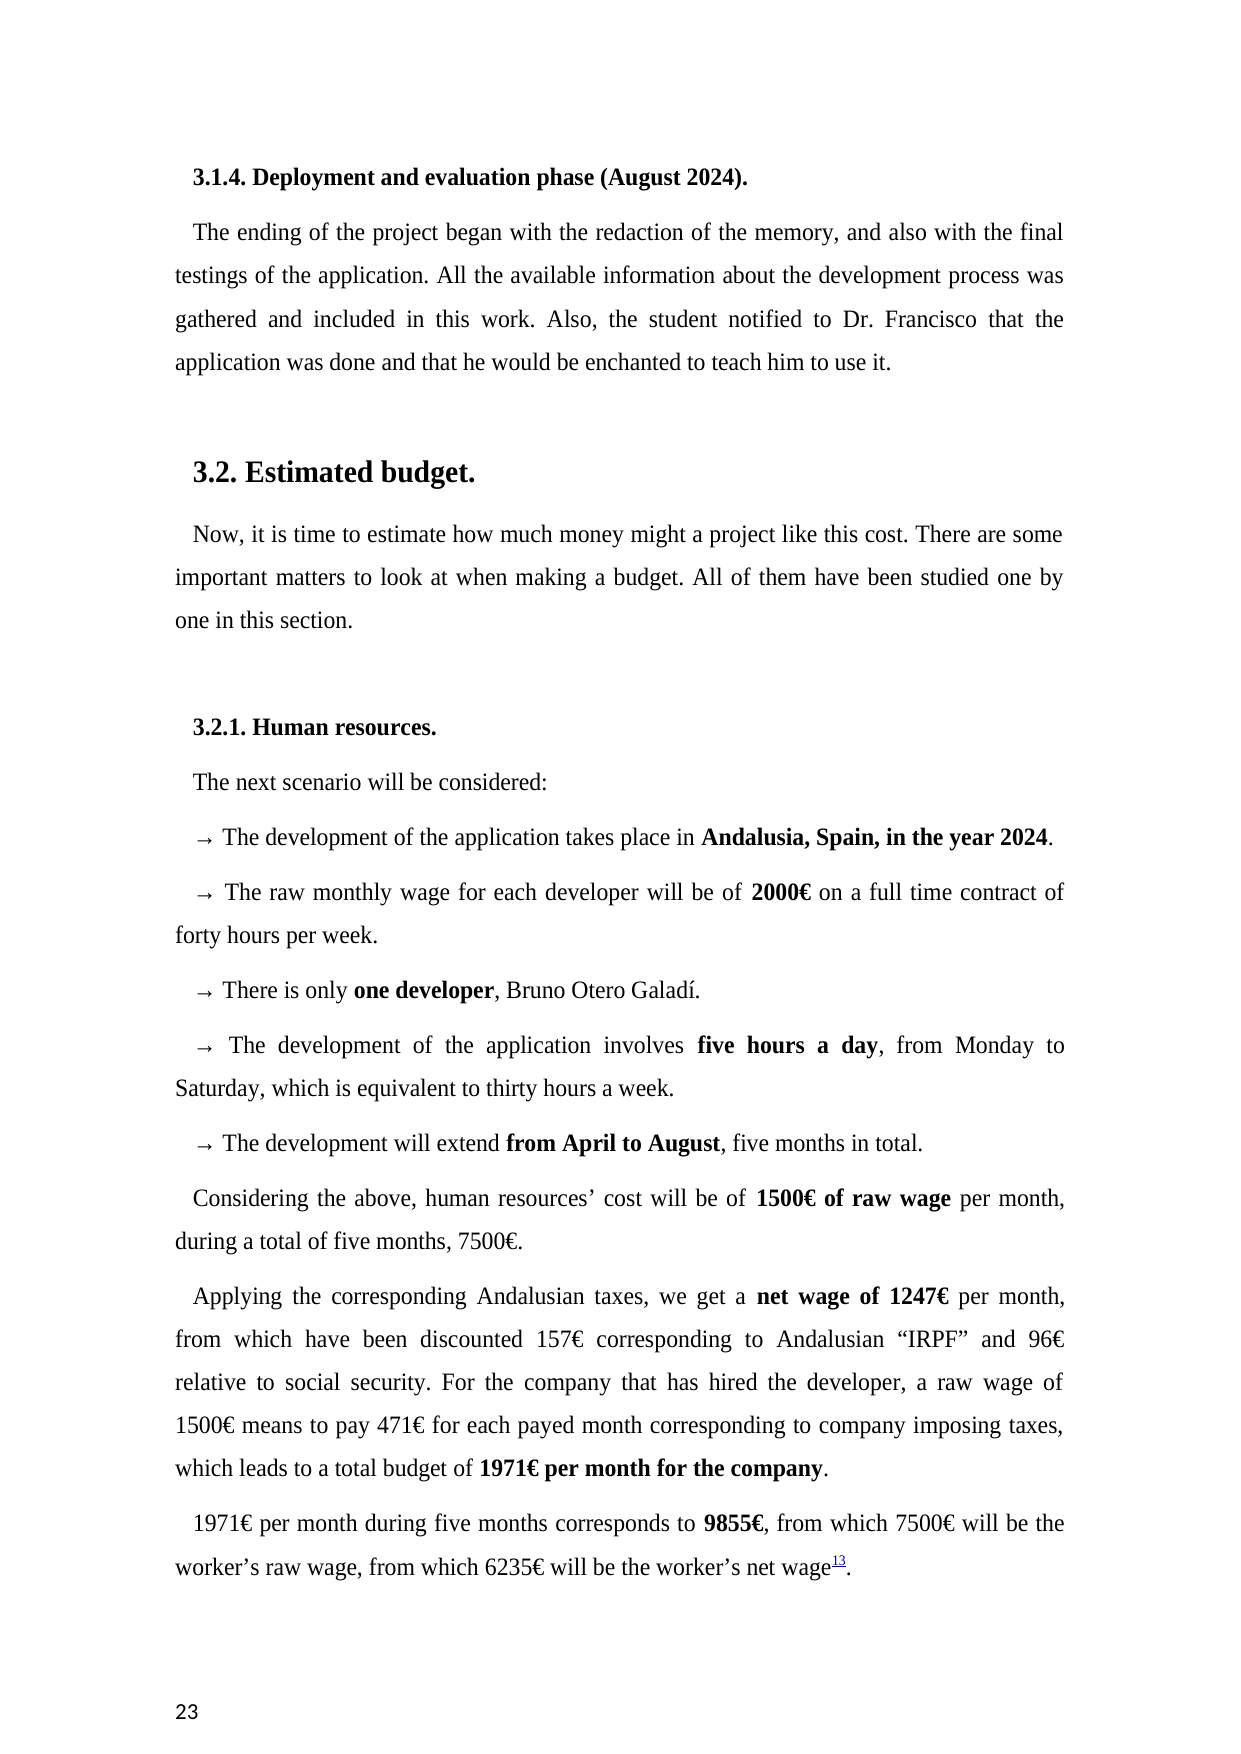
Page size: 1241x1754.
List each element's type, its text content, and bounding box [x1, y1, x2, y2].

text → The development of the application takes place in Andalusia, Spain, in the year 2024. [175, 822, 1065, 850]
text → The development will extend from April to August, five months in total. [175, 1128, 1065, 1157]
text → There is only one developer, Bruno Otero Galadí. [175, 975, 1065, 1003]
text Now, it is time to estimate how much money might a project like this cost. There are some important matters to look at when making a budget. All of them have been studied one by one in this section. [175, 519, 1065, 634]
text The next scenario will be considered: [175, 767, 1065, 795]
text 1971€ per month during five months corresponds to 9855€, from which 7500€ will be the worker’s raw wage, from which 6235€ will be the worker’s net wage13. [175, 1508, 1065, 1580]
text Considering the above, human resources’ cost will be of 1500€ of raw wage per month, during a total of five months, 7500€. [175, 1183, 1065, 1255]
text → The development of the application involves five hours a day, from Monday to Saturday, which is equivalent to thirty hours a week. [175, 1030, 1065, 1102]
text → The raw monthly wage for each developer will be of 2000€ on a full time contract of forty hours per week. [175, 877, 1065, 948]
text The ending of the project began with the redaction of the memory, and also with the final testings of the application. All the available information about the development process was gathered and included in this work. Also, the student notified to Dr. Francisco that the application was done and that he would be enchanted to teach him to use it. [175, 217, 1065, 376]
text 3.2.1. Human resources. [175, 712, 1065, 740]
text 3.1.4. Deployment and evaluation phase (August 2024). [175, 162, 1065, 191]
text Applying the corresponding Andalusian taxes, we get a net wage of 1247€ per month, from which have been discounted 157€ corresponding to Andalusian “IRPF” and 96€ relative to social security. For the company that has hired the developer, a raw wage of 1500€ means to pay 471€ for each payed month corresponding to company imposing taxes, which leads to a total budget of 1971€ per month for the company. [175, 1281, 1065, 1482]
text 3.2. Estimated budget. [175, 453, 1065, 489]
